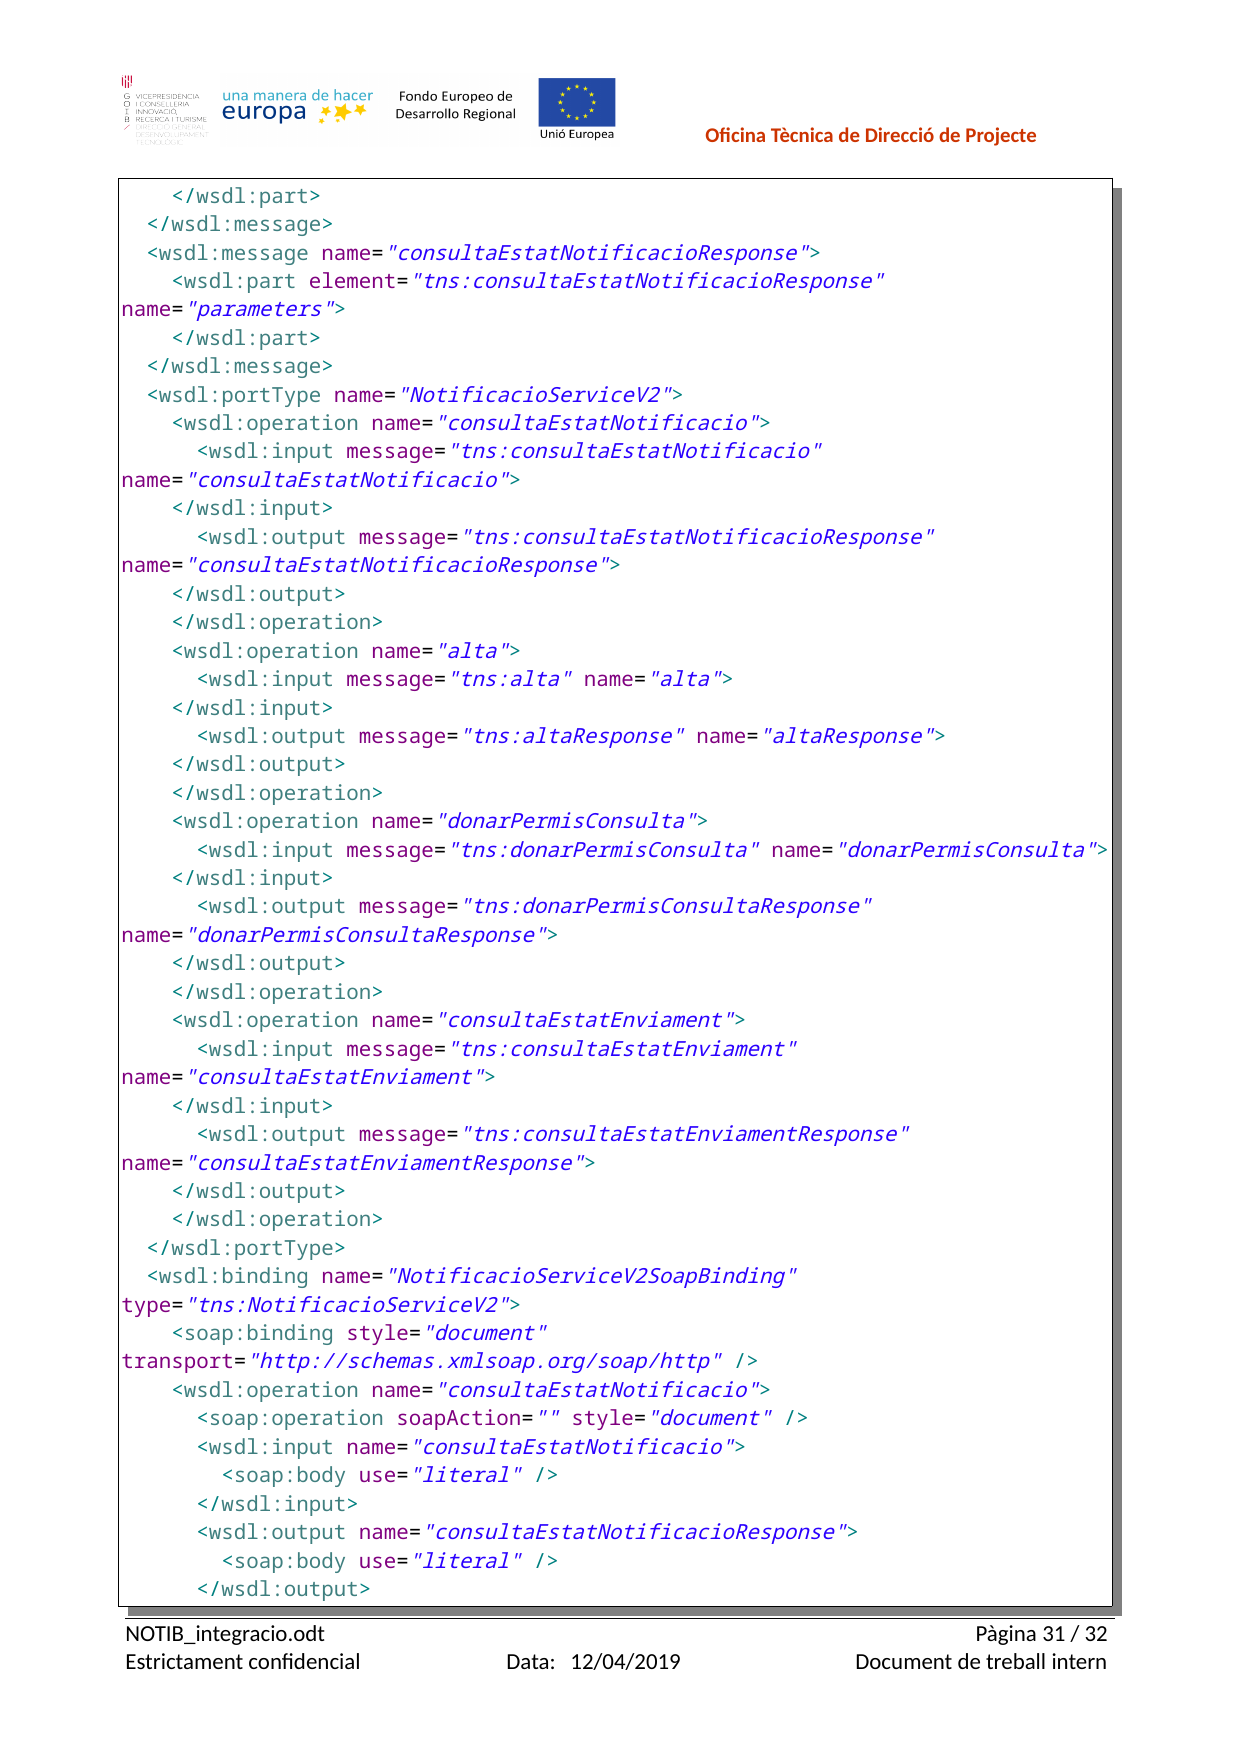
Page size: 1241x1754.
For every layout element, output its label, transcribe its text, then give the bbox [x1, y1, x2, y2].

text </wsdl:message> [119, 206, 1112, 234]
text <wsdl:operation name="alta"> [119, 633, 1112, 661]
text <wsdl:operation name="consultaEstatNotificacio"> [119, 405, 1112, 434]
text <wsdl:binding name="NotificacioServiceV2SoapBinding" type="tns:NotificacioServiceV2"> [119, 1258, 1112, 1315]
text </wsdl:operation> [119, 1201, 1112, 1230]
text <wsdl:operation name="consultaEstatEnviament"> [119, 1002, 1112, 1031]
text <soap:body use="literal" /> [119, 1543, 1112, 1571]
text <wsdl:input message="tns:alta" name="alta"> [119, 661, 1112, 689]
text <wsdl:output message="tns:altaResponse" name="altaResponse"> [119, 718, 1112, 746]
text </wsdl:operation> [119, 775, 1112, 803]
text <wsdl:input message="tns:consultaEstatEnviament" name="consultaEstatEnviament"> [119, 1031, 1112, 1088]
text </wsdl:message> [119, 348, 1112, 377]
text </wsdl:output> [119, 946, 1112, 974]
text <wsdl:portType name="NotificacioServiceV2"> [119, 377, 1112, 405]
text </wsdl:output> [119, 1173, 1112, 1201]
text </wsdl:output> [119, 1571, 1112, 1606]
text </wsdl:operation> [119, 974, 1112, 1002]
text <wsdl:input message="tns:donarPermisConsulta" name="donarPermisConsulta"> [119, 832, 1112, 860]
text </wsdl:input> [119, 1088, 1112, 1116]
text </wsdl:operation> [119, 604, 1112, 633]
text </wsdl:part> [119, 179, 1112, 206]
picture [118, 73, 213, 147]
text <wsdl:message name="consultaEstatNotificacioResponse"> [119, 234, 1112, 263]
picture [219, 73, 621, 147]
text <soap:operation soapAction="" style="document" /> [119, 1401, 1112, 1429]
text <wsdl:input name="consultaEstatNotificacio"> [119, 1429, 1112, 1457]
text </wsdl:input> [119, 1486, 1112, 1514]
text <wsdl:operation name="consultaEstatNotificacio"> [119, 1372, 1112, 1401]
text </wsdl:input> [119, 491, 1112, 519]
text </wsdl:input> [119, 689, 1112, 718]
text <wsdl:output message="tns:donarPermisConsultaResponse" name="donarPermisConsultaResponse"> [119, 889, 1112, 946]
text </wsdl:portType> [119, 1230, 1112, 1258]
text <wsdl:output name="consultaEstatNotificacioResponse"> [119, 1514, 1112, 1543]
text <wsdl:output message="tns:consultaEstatEnviamentResponse" name="consultaEstatEnviamentResponse"> [119, 1116, 1112, 1173]
text <soap:binding style="document" transport="http://schemas.xmlsoap.org/soap/http" /> [119, 1315, 1112, 1372]
text <wsdl:operation name="donarPermisConsulta"> [119, 803, 1112, 832]
text </wsdl:input> [119, 860, 1112, 889]
text </wsdl:output> [119, 576, 1112, 604]
text <wsdl:part element="tns:consultaEstatNotificacioResponse" name="parameters"> [119, 263, 1112, 320]
text <soap:body use="literal" /> [119, 1457, 1112, 1486]
text <wsdl:output message="tns:consultaEstatNotificacioResponse" name="consultaEstatNotificacioResponse"> [119, 519, 1112, 576]
text <wsdl:input message="tns:consultaEstatNotificacio" name="consultaEstatNotificacio"> [119, 434, 1112, 491]
text </wsdl:part> [119, 320, 1112, 348]
text </wsdl:output> [119, 746, 1112, 775]
